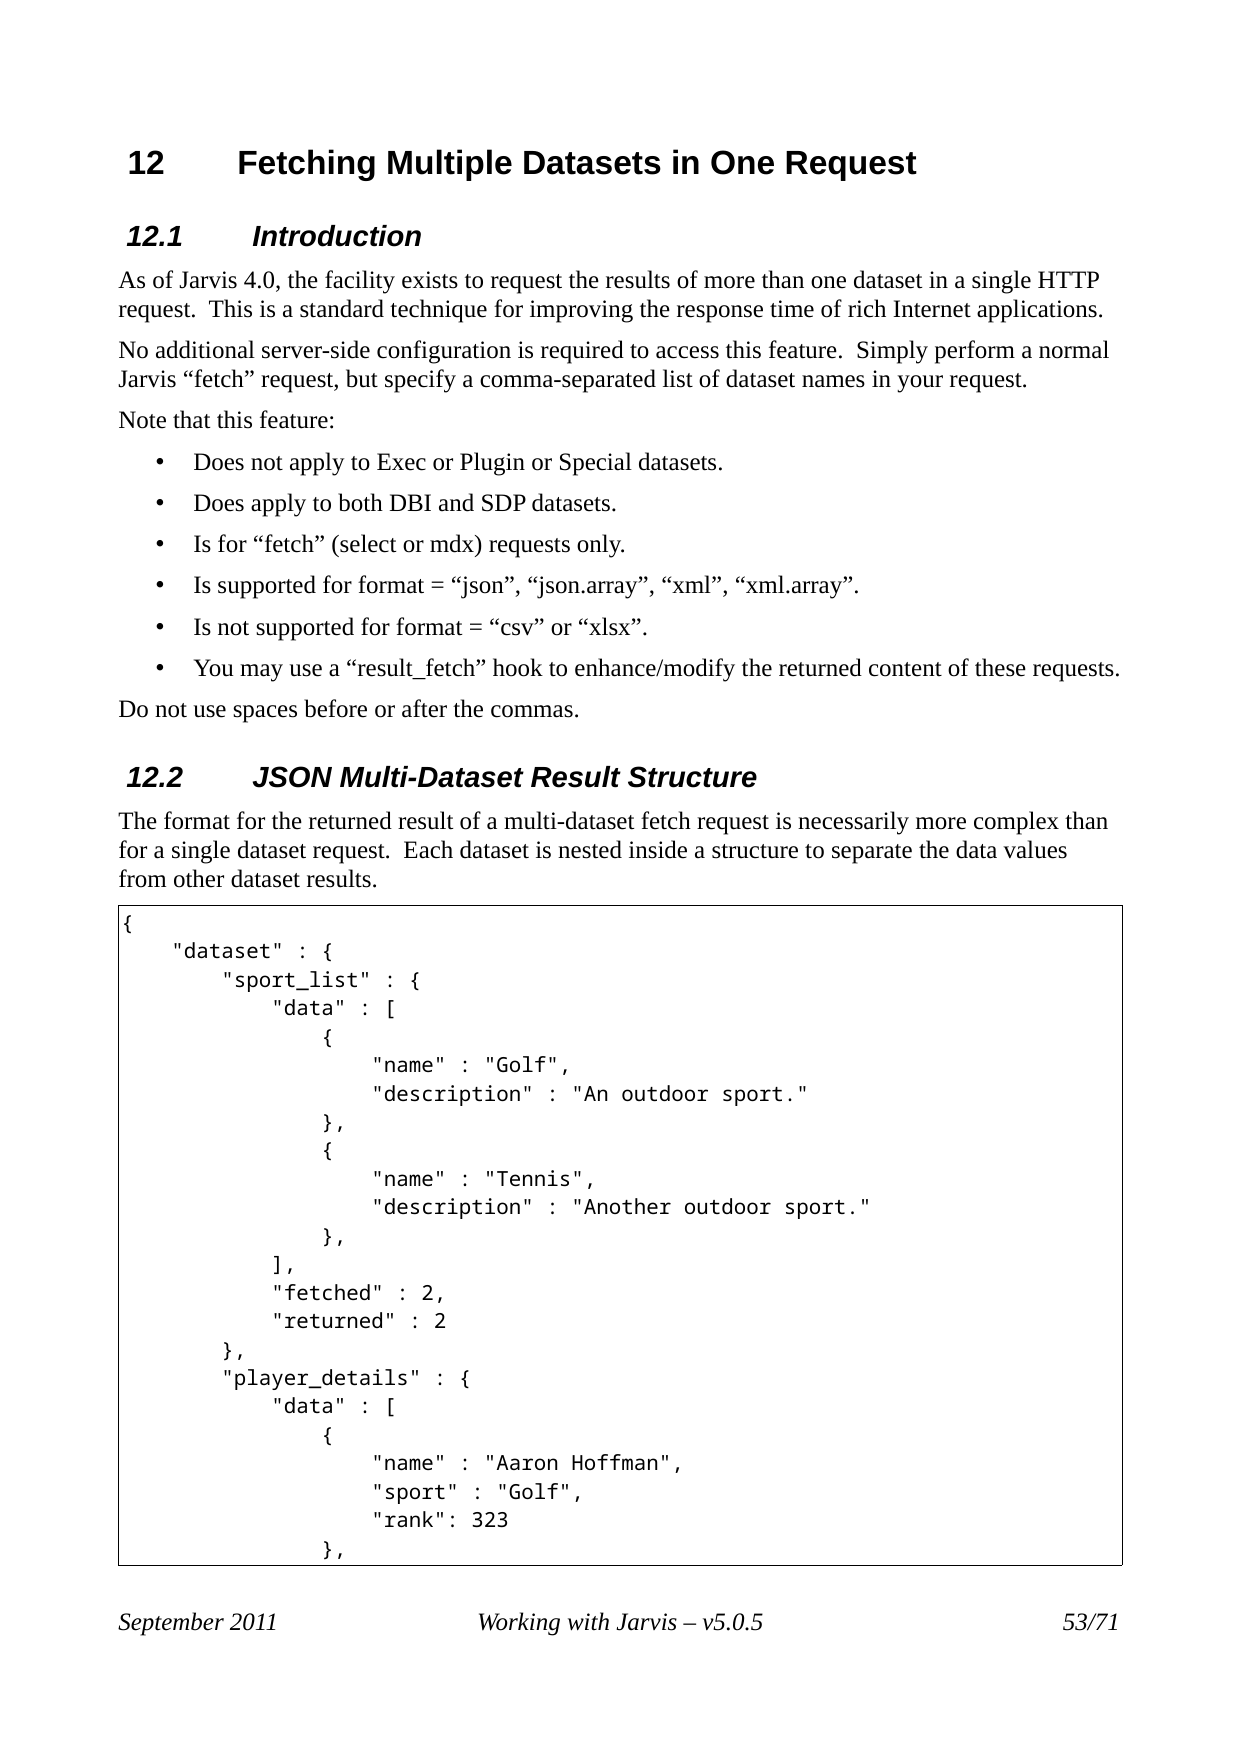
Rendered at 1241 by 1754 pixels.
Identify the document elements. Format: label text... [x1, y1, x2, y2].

text The format for the returned result of a multi-dataset fetch request is necessarily more complex than for a single dataset request. Each dataset is nested inside a structure to separate the data values from other dataset results. [118, 806, 1122, 893]
subtitle Fetching Multiple Datasets in One Request [118, 143, 1122, 182]
text }, [119, 1104, 1122, 1133]
text }, [119, 1531, 1122, 1565]
text { [119, 1019, 1122, 1047]
text "name" : "Golf", [119, 1047, 1122, 1076]
list Does apply to both DBI and SDP datasets. [156, 488, 1122, 517]
text "player_details" : { [119, 1360, 1122, 1388]
text "data" : [ [119, 990, 1122, 1019]
text ], [119, 1246, 1122, 1275]
text { [119, 1133, 1122, 1161]
text }, [119, 1332, 1122, 1360]
text No additional server-side configuration is required to access this feature. Simply perform a normal Jarvis “fetch” request, but specify a comma-separated list of dataset names in your request. [118, 335, 1122, 393]
text "description" : "Another outdoor sport." [119, 1189, 1122, 1218]
text "description" : "An outdoor sport." [119, 1076, 1122, 1104]
text "sport" : "Golf", [119, 1474, 1122, 1502]
text "dataset" : { [119, 933, 1122, 962]
text "name" : "Aaron Hoffman", [119, 1445, 1122, 1474]
subtitle JSON Multi-Dataset Result Structure [118, 760, 1122, 794]
list Is for “fetch” (select or mdx) requests only. [156, 529, 1122, 558]
list You may use a “result_fetch” hook to enhance/modify the returned content of these requests. [156, 653, 1122, 682]
text Note that this feature: [118, 405, 1122, 434]
text "data" : [ [119, 1388, 1122, 1417]
text "returned" : 2 [119, 1303, 1122, 1332]
text "rank": 323 [119, 1502, 1122, 1531]
list Is not supported for format = “csv” or “xlsx”. [156, 612, 1122, 640]
text Do not use spaces before or after the commas. [118, 694, 1122, 723]
text "sport_list" : { [119, 962, 1122, 990]
text "name" : "Tennis", [119, 1161, 1122, 1189]
list Does not apply to Exec or Plugin or Special datasets. [156, 447, 1122, 475]
text As of Jarvis 4.0, the facility exists to request the results of more than one dataset in a single HTTP request. This is a standard technique for improving the response time of rich Internet applications. [118, 265, 1122, 323]
text { [119, 906, 1122, 933]
subtitle Introduction [118, 219, 1122, 253]
text }, [119, 1218, 1122, 1246]
text "fetched" : 2, [119, 1275, 1122, 1303]
list Is supported for format = “json”, “json.array”, “xml”, “xml.array”. [156, 570, 1122, 599]
text { [119, 1417, 1122, 1445]
